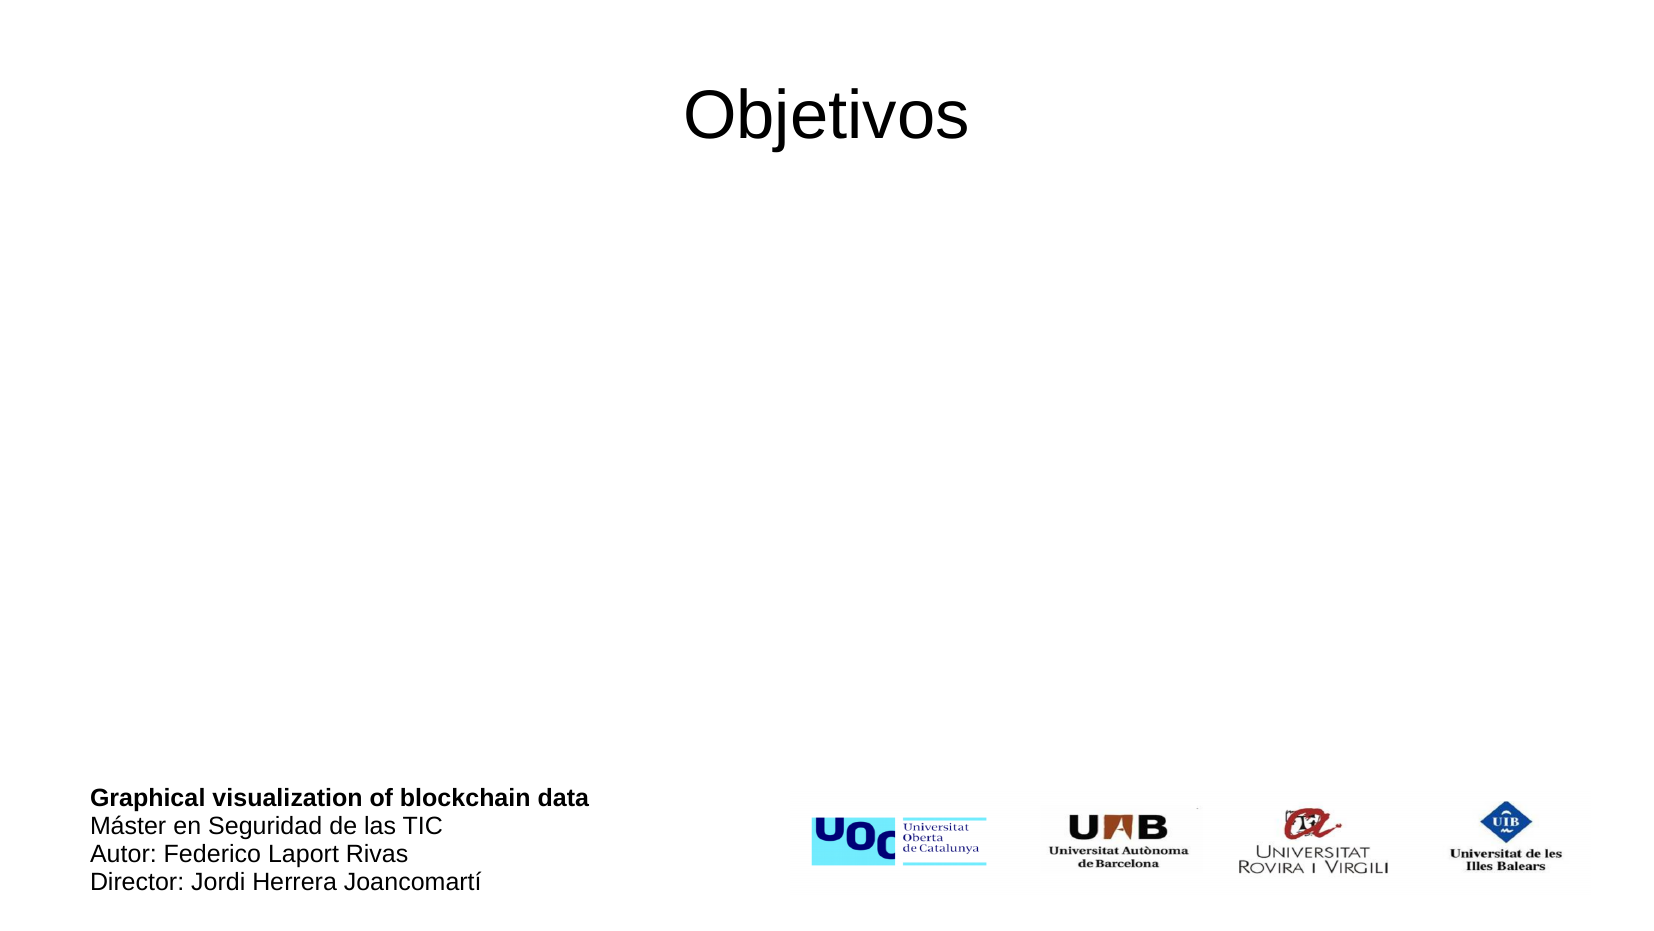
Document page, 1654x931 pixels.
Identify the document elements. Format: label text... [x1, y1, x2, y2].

picture [790, 789, 1591, 895]
title Objetivos [82, 37, 1571, 193]
text_box Graphical visualization of blockchain data Máster en Seguridad de las TIC Autor: Federico Laport Rivas Director: Jordi Herrera Joancomartí [90, 783, 616, 896]
